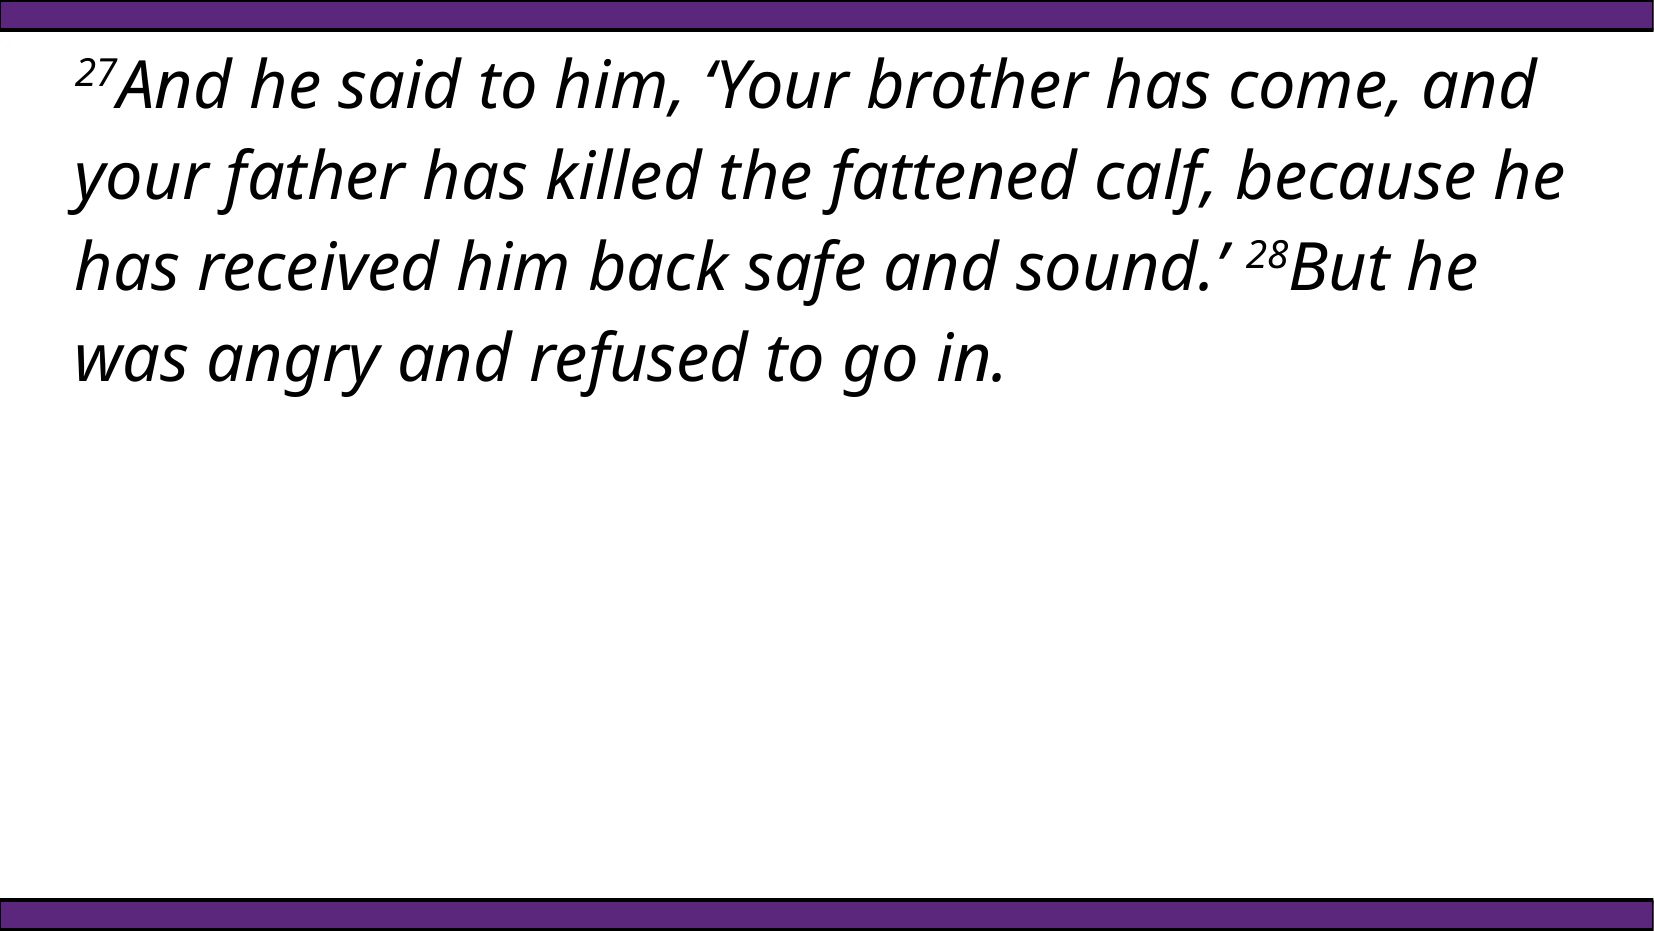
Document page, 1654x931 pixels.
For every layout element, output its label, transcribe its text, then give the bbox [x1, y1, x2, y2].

text_box [0, 0, 1654, 31]
text_box [0, 900, 1654, 931]
picture [0, 31, 1654, 900]
text_box 27And he said to him, ‘Your brother has come, and your father has killed the fattened calf, because he has received him back safe and sound.’ 28But he was angry and refused to go in. [60, 30, 1591, 400]
